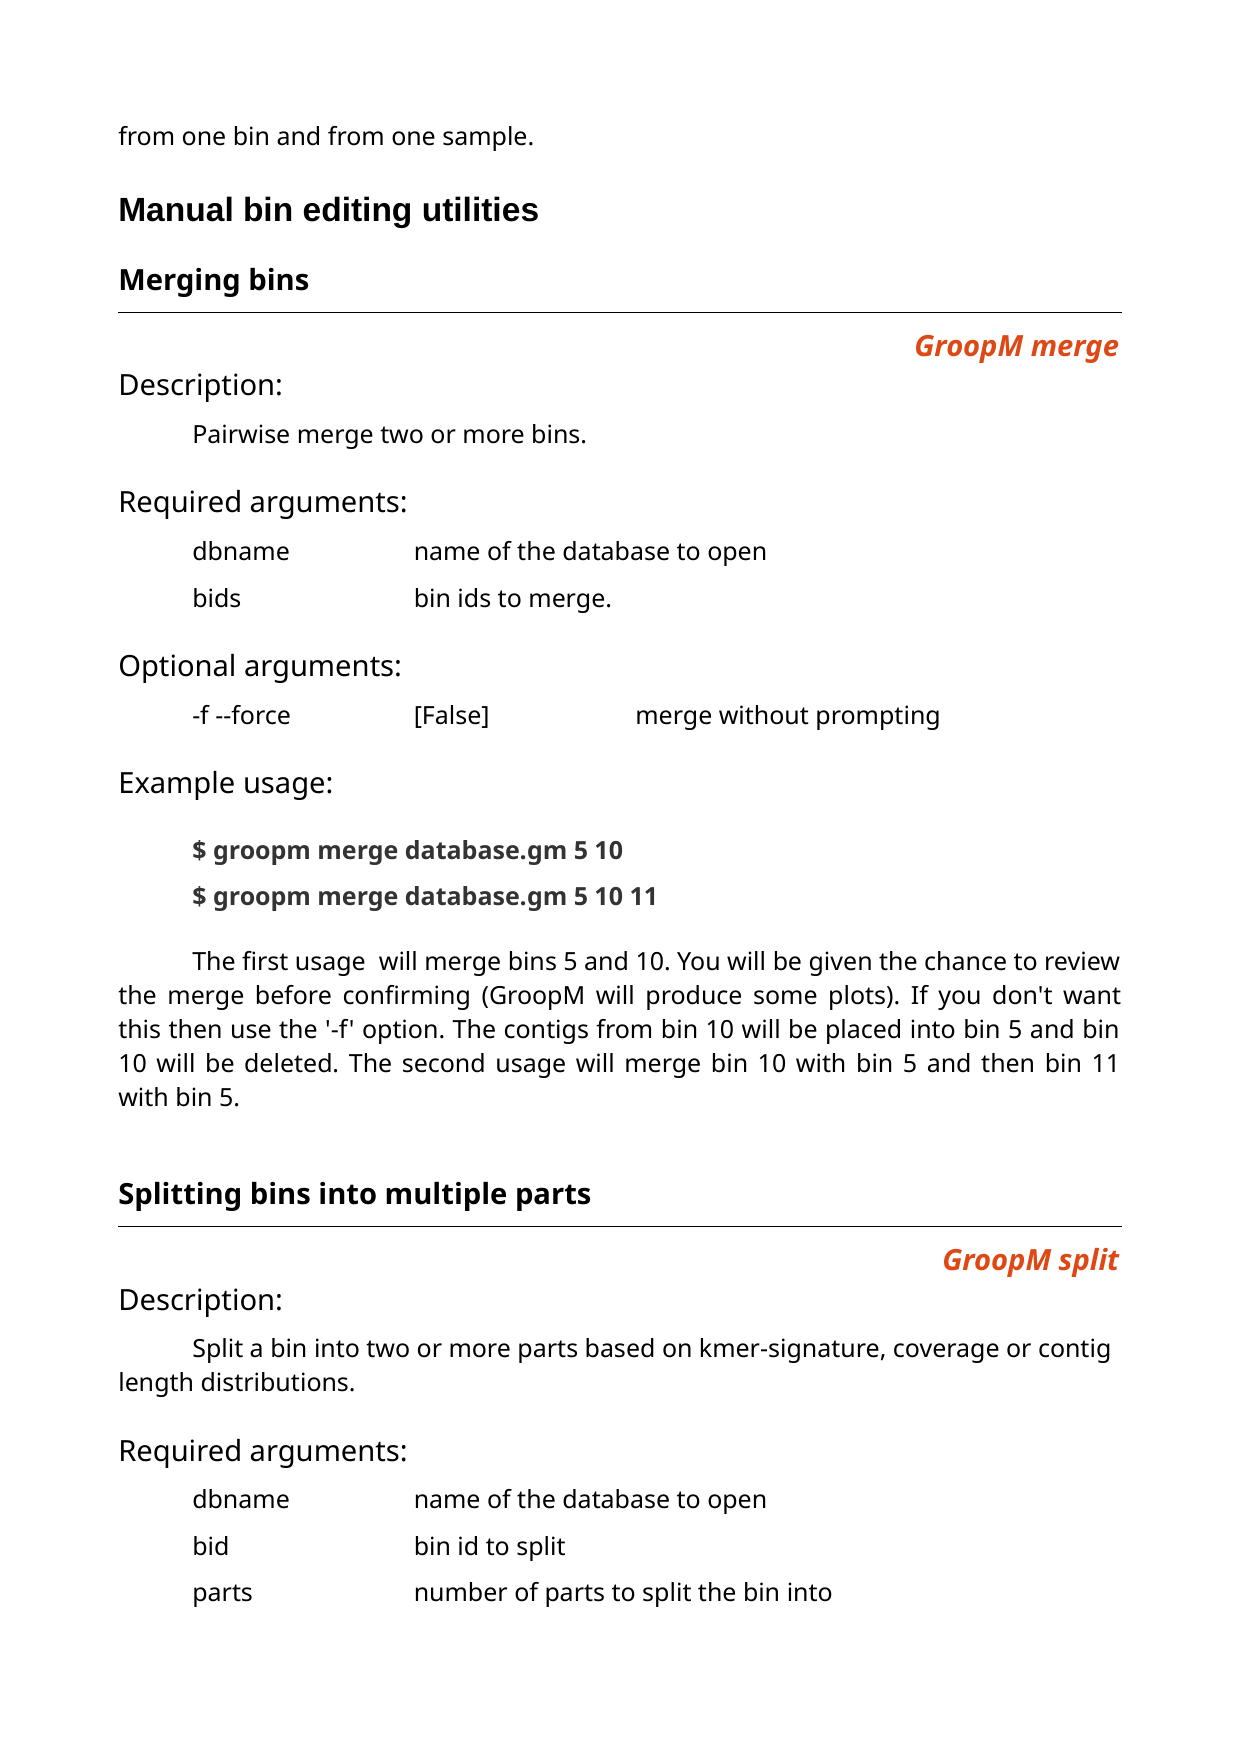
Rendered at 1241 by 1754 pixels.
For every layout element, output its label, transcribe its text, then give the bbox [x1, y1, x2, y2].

text Example usage: [118, 762, 1122, 802]
text -f --force [False] merge without prompting [118, 697, 1122, 731]
text Split a bin into two or more parts based on kmer-signature, coverage or contig length distributions. [118, 1331, 1122, 1399]
text $ groopm merge database.gm 5 10 [118, 832, 1122, 867]
subtitle GroopM merge [156, 325, 1122, 364]
subtitle GroopM split [156, 1239, 1122, 1279]
text Description: [118, 364, 1122, 404]
text Description: [118, 1279, 1122, 1318]
subtitle Manual bin editing utilities [118, 190, 1122, 228]
text Required arguments: [118, 482, 1122, 521]
text bid bin id to split [118, 1528, 1122, 1563]
text dbname name of the database to open [118, 1482, 1122, 1516]
text dbname name of the database to open [118, 534, 1122, 568]
subtitle Splitting bins into multiple parts [118, 1173, 1122, 1213]
text Pairwise merge two or more bins. [118, 417, 1122, 451]
subtitle Merging bins [118, 259, 1122, 299]
text bids bin ids to merge. [118, 580, 1122, 614]
text The first usage will merge bins 5 and 10. You will be given the chance to review the merge before confirming (GroopM will produce some plots). If you don't want this then use the '-f' option. The contigs from bin 10 will be placed into bin 5 and bin 10 will be deleted. The second usage will merge bin 10 with bin 5 and then bin 11 with bin 5. [118, 944, 1122, 1114]
text parts number of parts to split the bin into [118, 1575, 1122, 1609]
text Required arguments: [118, 1430, 1122, 1469]
text Optional arguments: [118, 645, 1122, 685]
text $ groopm merge database.gm 5 10 11 [118, 879, 1122, 913]
text from one bin and from one sample. [118, 118, 1122, 152]
